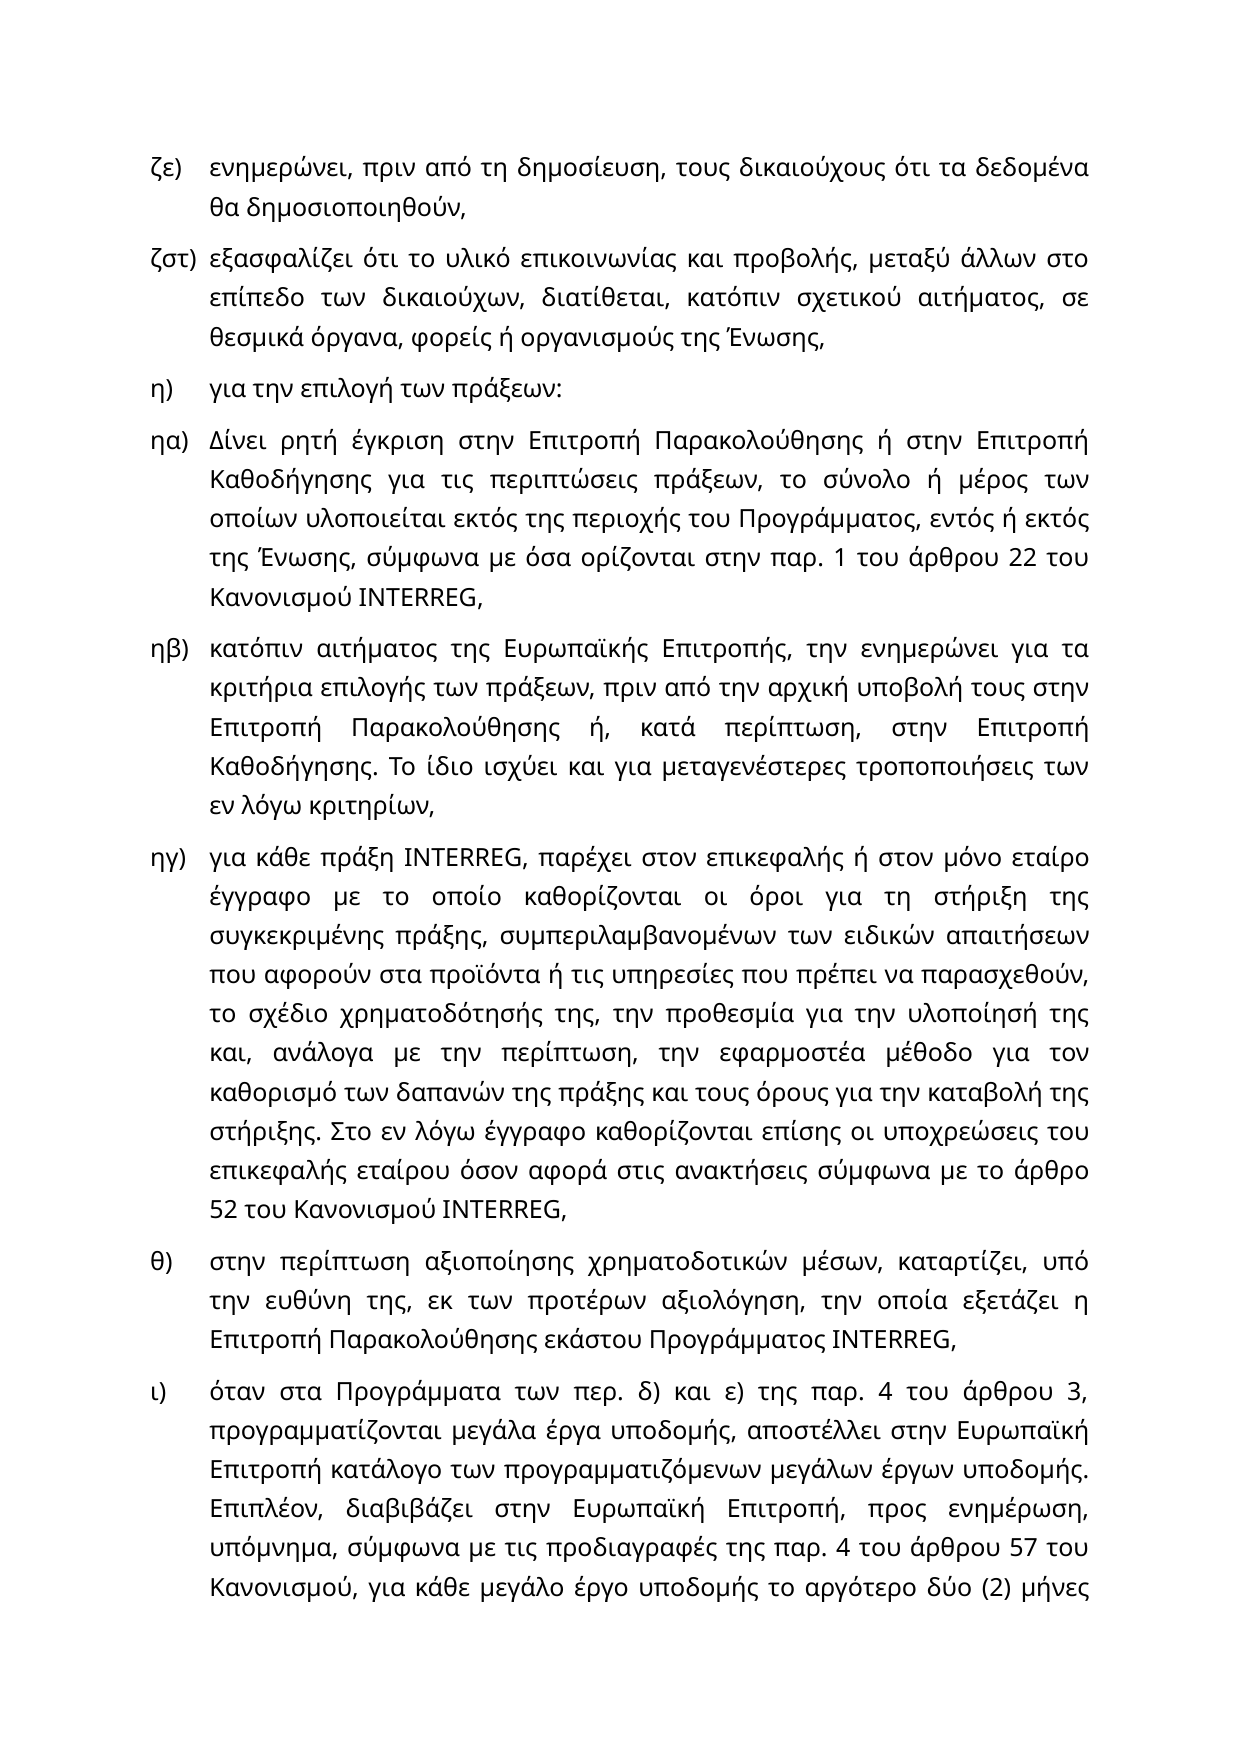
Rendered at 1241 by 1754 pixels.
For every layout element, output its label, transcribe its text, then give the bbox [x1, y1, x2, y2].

list ζε) ενημερώνει, πριν από τη δημοσίευση, τους δικαιούχους ότι τα δεδομένα θα δημοσιοποιηθούν, [150, 150, 1090, 223]
list η) για την επιλογή των πράξεων: [150, 371, 1090, 405]
list ι) όταν στα Προγράμματα των περ. δ) και ε) της παρ. 4 του άρθρου 3, προγραμματίζονται μεγάλα έργα υποδομής, αποστέλλει στην Ευρωπαϊκή Επιτροπή κατάλογο των προγραμματιζόμενων μεγάλων έργων υποδομής. Επιπλέον, διαβιβάζει στην Ευρωπαϊκή Επιτροπή, προς ενημέρωση, υπόμνημα, σύμφωνα με τις προδιαγραφές της παρ. 4 του άρθρου 57 του Κανονισμού, για κάθε μεγάλο έργο υποδομής το αργότερο δύο (2) μήνες [150, 1373, 1090, 1603]
list ηγ) για κάθε πράξη INTERREG, παρέχει στον επικεφαλής ή στον μόνο εταίρο έγγραφο με το οποίο καθορίζονται οι όροι για τη στήριξη της συγκεκριμένης πράξης, συμπεριλαμβανομένων των ειδικών απαιτήσεων που αφορούν στα προϊόντα ή τις υπηρεσίες που πρέπει να παρασχεθούν, το σχέδιο χρηματοδότησής της, την προθεσμία για την υλοποίησή της και, ανάλογα με την περίπτωση, την εφαρμοστέα μέθοδο για τον καθορισμό των δαπανών της πράξης και τους όρους για την καταβολή της στήριξης. Στο εν λόγω έγγραφο καθορίζονται επίσης οι υποχρεώσεις του επικεφαλής εταίρου όσον αφορά στις ανακτήσεις σύμφωνα με το άρθρο 52 του Κανονισμού INTERREG, [150, 839, 1090, 1226]
list ηβ) κατόπιν αιτήματος της Ευρωπαϊκής Επιτροπής, την ενημερώνει για τα κριτήρια επιλογής των πράξεων, πριν από την αρχική υποβολή τους στην Επιτροπή Παρακολούθησης ή, κατά περίπτωση, στην Επιτροπή Καθοδήγησης. Το ίδιο ισχύει και για μεταγενέστερες τροποποιήσεις των εν λόγω κριτηρίων, [150, 631, 1090, 822]
list θ) στην περίπτωση αξιοποίησης χρηματοδοτικών μέσων, καταρτίζει, υπό την ευθύνη της, εκ των προτέρων αξιολόγηση, την οποία εξετάζει η Επιτροπή Παρακολούθησης εκάστου Προγράμματος INTERREG, [150, 1243, 1090, 1356]
list ζστ) εξασφαλίζει ότι το υλικό επικοινωνίας και προβολής, μεταξύ άλλων στο επίπεδο των δικαιούχων, διατίθεται, κατόπιν σχετικού αιτήματος, σε θεσμικά όργανα, φορείς ή οργανισμούς της Ένωσης, [150, 241, 1090, 353]
list ηα) Δίνει ρητή έγκριση στην Επιτροπή Παρακολούθησης ή στην Επιτροπή Καθοδήγησης για τις περιπτώσεις πράξεων, το σύνολο ή μέρος των οποίων υλοποιείται εκτός της περιοχής του Προγράμματος, εντός ή εκτός της Ένωσης, σύμφωνα με όσα ορίζονται στην παρ. 1 του άρθρου 22 του Κανονισμού INTERREG, [150, 422, 1090, 613]
